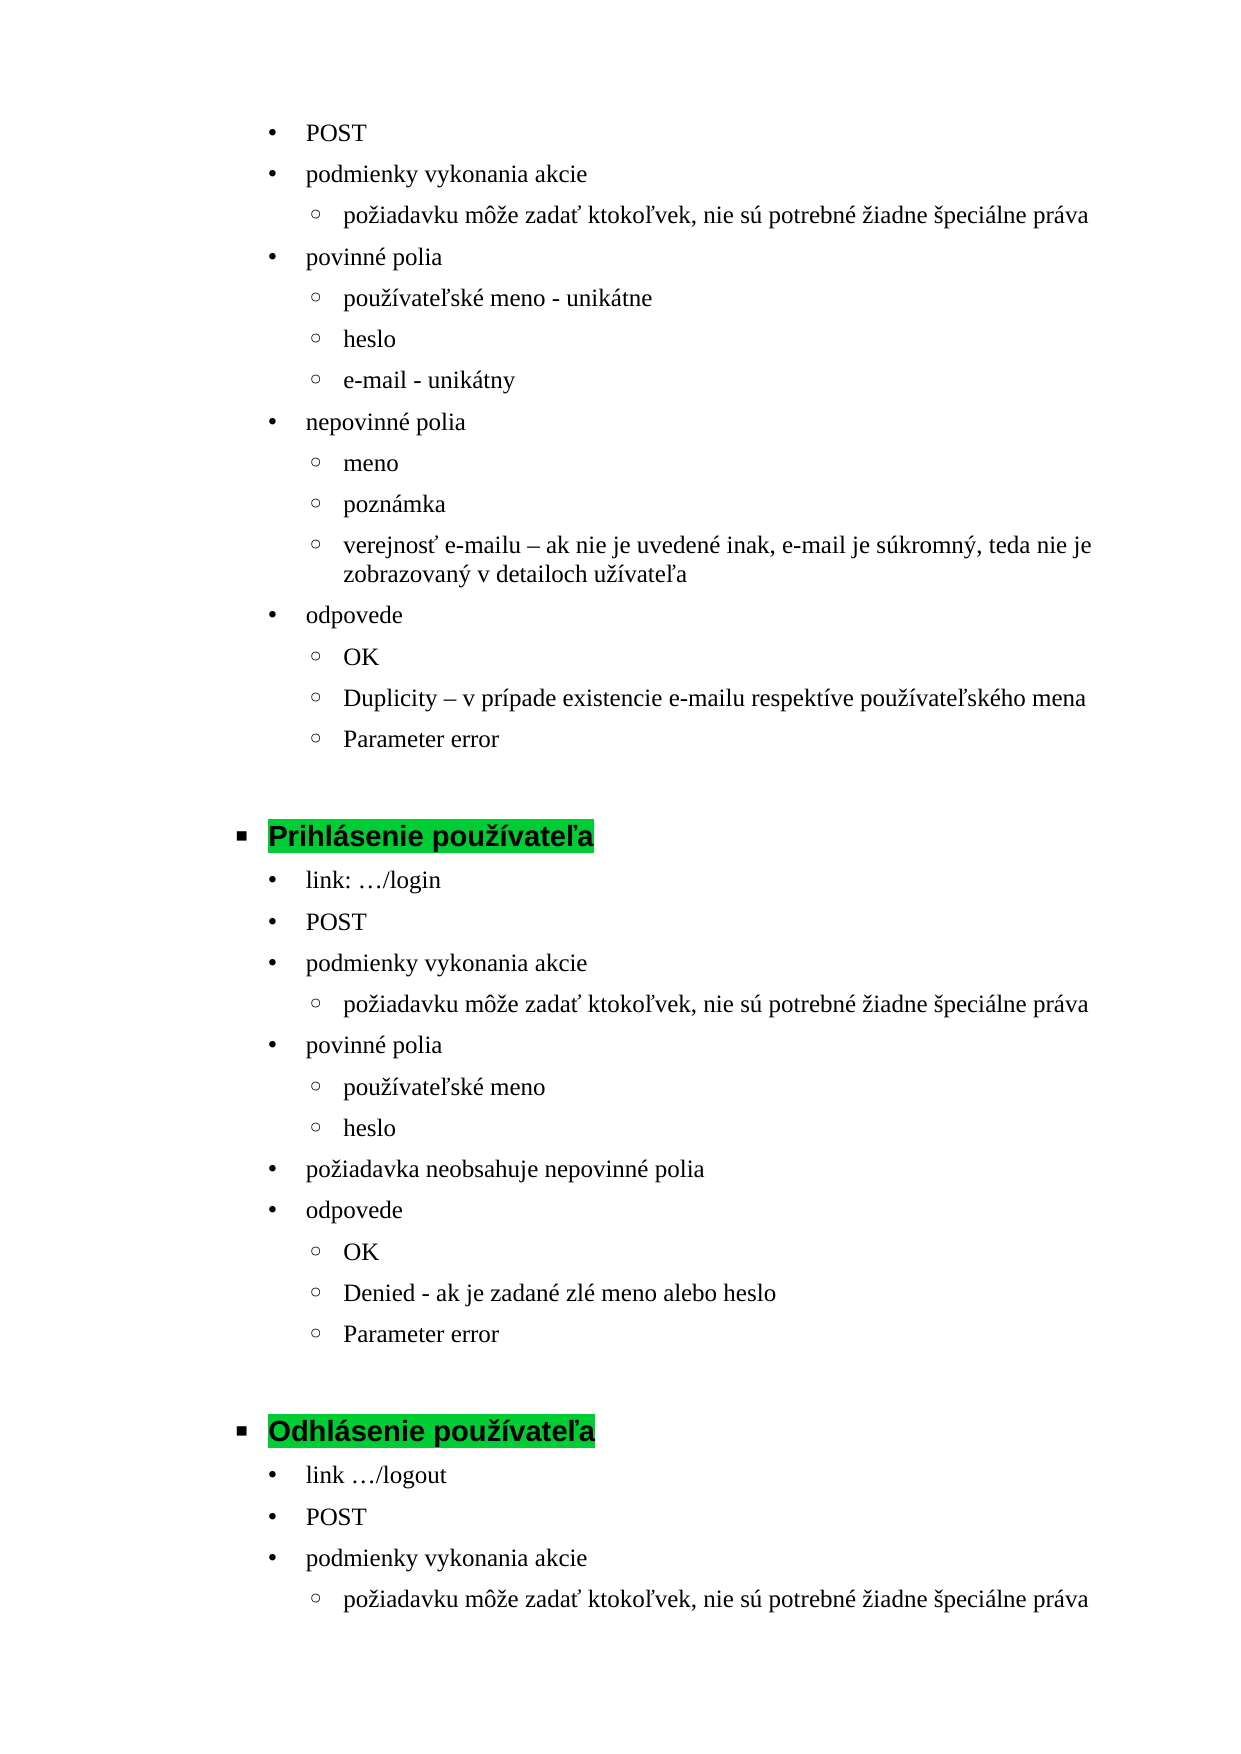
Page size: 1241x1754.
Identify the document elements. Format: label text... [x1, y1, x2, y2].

list OK [306, 642, 1122, 671]
list verejnosť e-mailu – ak nie je uvedené inak, e-mail je súkromný, teda nie je zobrazovaný v detailoch užívateľa [306, 531, 1122, 588]
list požiadavku môže zadať ktokoľvek, nie sú potrebné žiadne špeciálne práva [306, 1584, 1122, 1613]
list link …/logout [268, 1461, 1122, 1489]
list Parameter error [306, 1319, 1122, 1377]
list podmienky vykonania akcie [268, 948, 1122, 977]
list POST [268, 907, 1122, 936]
list link: …/login [268, 866, 1122, 894]
list poznámka [306, 489, 1122, 518]
list požiadavku môže zadať ktokoľvek, nie sú potrebné žiadne špeciálne práva [306, 989, 1122, 1018]
list povinné polia [268, 242, 1122, 271]
list Parameter error [306, 724, 1122, 782]
list používateľské meno [306, 1072, 1122, 1101]
list požiadavku môže zadať ktokoľvek, nie sú potrebné žiadne špeciálne práva [306, 201, 1122, 229]
list Denied - ak je zadané zlé meno alebo heslo [306, 1278, 1122, 1307]
subtitle Odhlásenie používateľa [231, 1414, 1122, 1448]
list povinné polia [268, 1031, 1122, 1059]
list požiadavka neobsahuje nepovinné polia [268, 1154, 1122, 1183]
list používateľské meno - unikátne [306, 283, 1122, 312]
list OK [306, 1237, 1122, 1266]
subtitle Prihlásenie používateľa [231, 819, 1122, 853]
list heslo [306, 1113, 1122, 1142]
list heslo [306, 324, 1122, 353]
list POST [268, 118, 1122, 147]
list odpovede [268, 601, 1122, 629]
list podmienky vykonania akcie [268, 159, 1122, 188]
list POST [268, 1502, 1122, 1531]
list nepovinné polia [268, 407, 1122, 436]
list Duplicity – v prípade existencie e-mailu respektíve používateľského mena [306, 683, 1122, 712]
list odpovede [268, 1196, 1122, 1224]
list e-mail - unikátny [306, 366, 1122, 394]
list meno [306, 448, 1122, 477]
list podmienky vykonania akcie [268, 1543, 1122, 1572]
